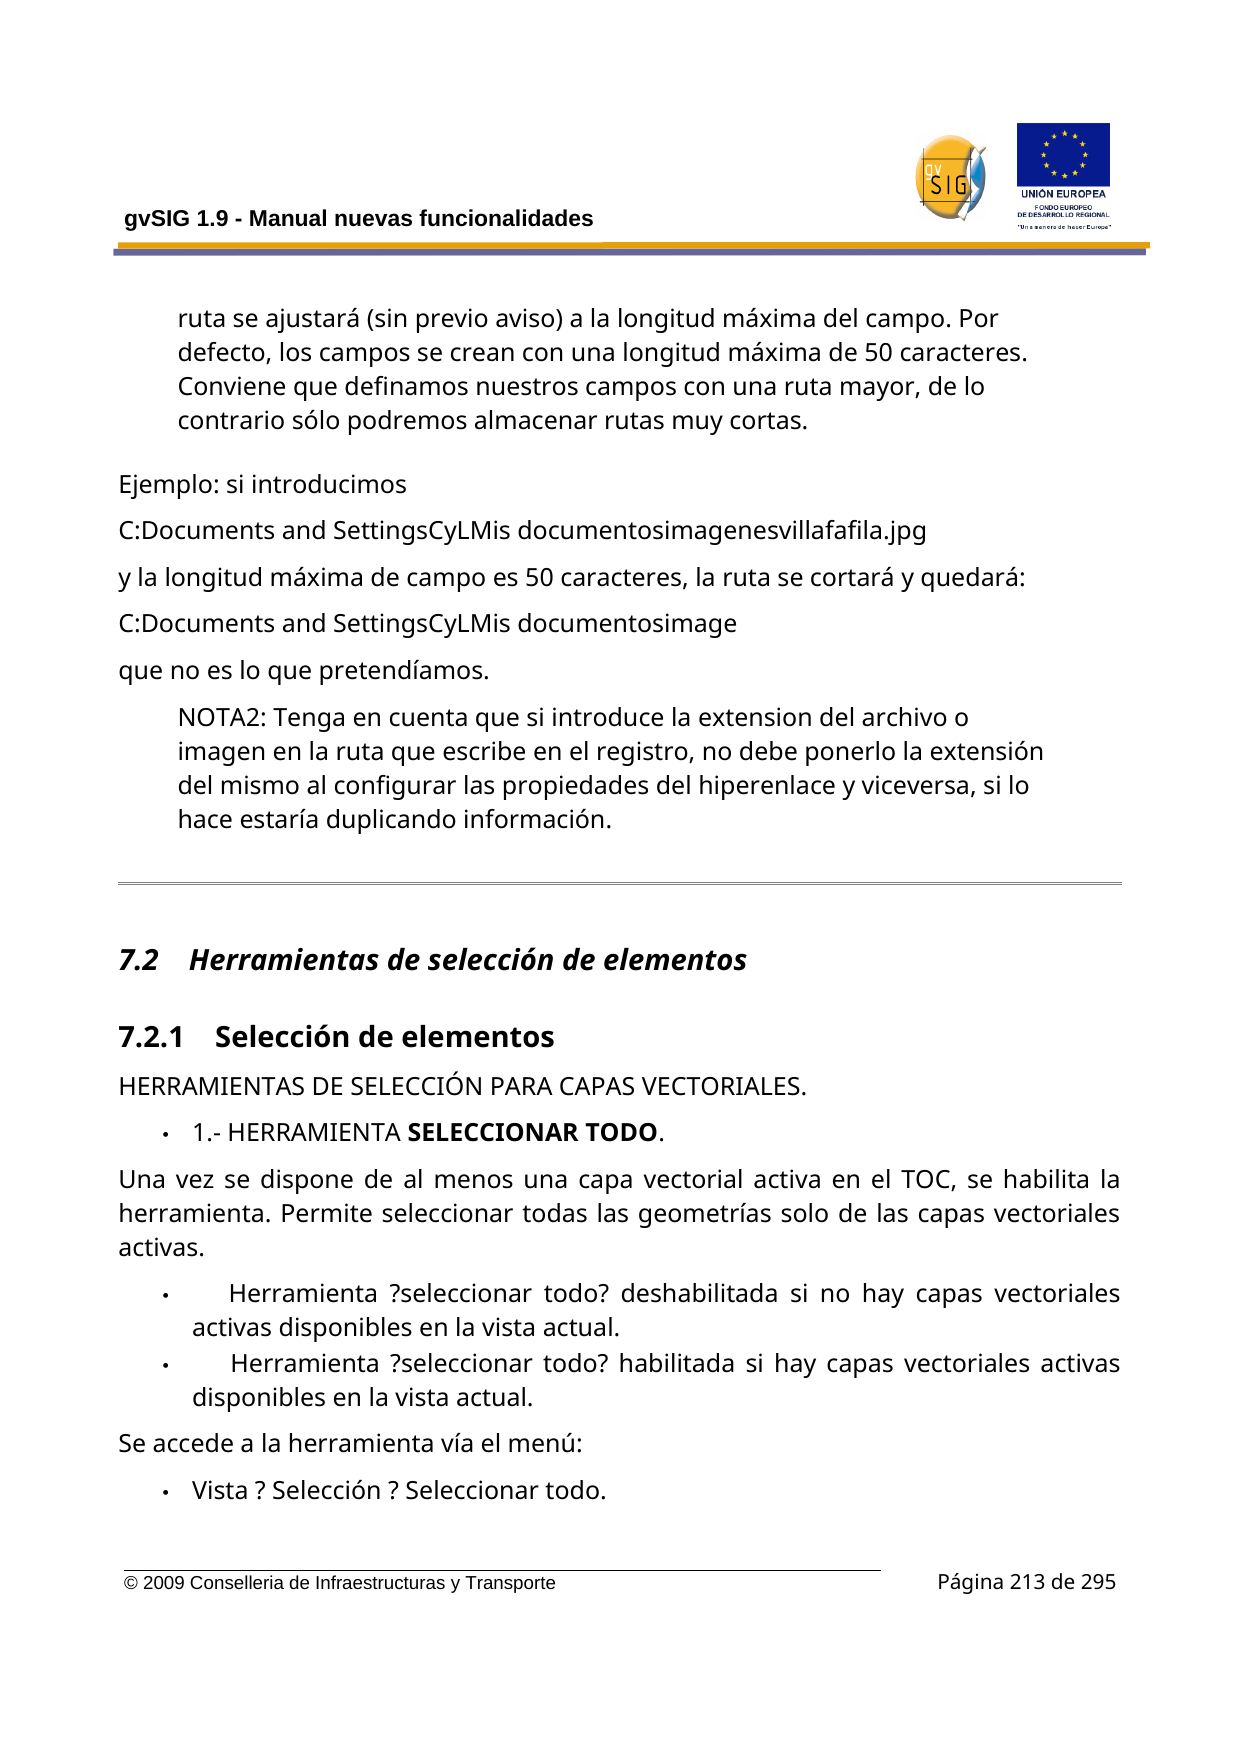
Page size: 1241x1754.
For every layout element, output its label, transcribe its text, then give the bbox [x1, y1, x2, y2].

list Herramienta ?seleccionar todo? deshabilitada si no hay capas vectoriales activas disponibles en la vista actual. [162, 1276, 1122, 1344]
list 1.- HERRAMIENTA SELECCIONAR TODO. [162, 1115, 1122, 1149]
text C:Documents and SettingsCyLMis documentosimagenesvillafafila.jpg [118, 513, 1122, 547]
text Se accede a la herramienta vía el menú: [118, 1426, 1122, 1460]
subtitle Herramientas de selección de elementos [118, 939, 1122, 978]
list Vista ? Selección ? Seleccionar todo. [162, 1473, 1122, 1507]
picture [1015, 123, 1112, 232]
list Herramienta ?seleccionar todo? habilitada si hay capas vectoriales activas disponibles en la vista actual. [162, 1344, 1122, 1413]
text Ejemplo: si introducimos [118, 466, 1122, 500]
picture [914, 134, 987, 222]
text ruta se ajustará (sin previo aviso) a la longitud máxima del campo. Por defecto, los campos se crean con una longitud máxima de 50 caracteres. Conviene que definamos nuestros campos con una ruta mayor, de lo contrario sólo podremos almacenar rutas muy cortas. [177, 301, 1063, 437]
subtitle Selección de elementos [118, 1016, 1122, 1056]
text Una vez se dispone de al menos una capa vectorial activa en el TOC, se habilita la herramienta. Permite seleccionar todas las geometrías solo de las capas vectoriales activas. [118, 1161, 1122, 1263]
text C:Documents and SettingsCyLMis documentosimage [118, 606, 1122, 640]
text que no es lo que pretendíamos. [118, 653, 1122, 687]
text y la longitud máxima de campo es 50 caracteres, la ruta se cortará y quedará: [118, 559, 1122, 593]
text HERRAMIENTAS DE SELECCIÓN PARA CAPAS VECTORIALES. [118, 1068, 1122, 1102]
text NOTA2: Tenga en cuenta que si introduce la extension del archivo o imagen en la ruta que escribe en el registro, no debe ponerlo la extensión del mismo al configurar las propiedades del hiperenlace y viceversa, si lo hace estaría duplicando información. [177, 699, 1063, 835]
